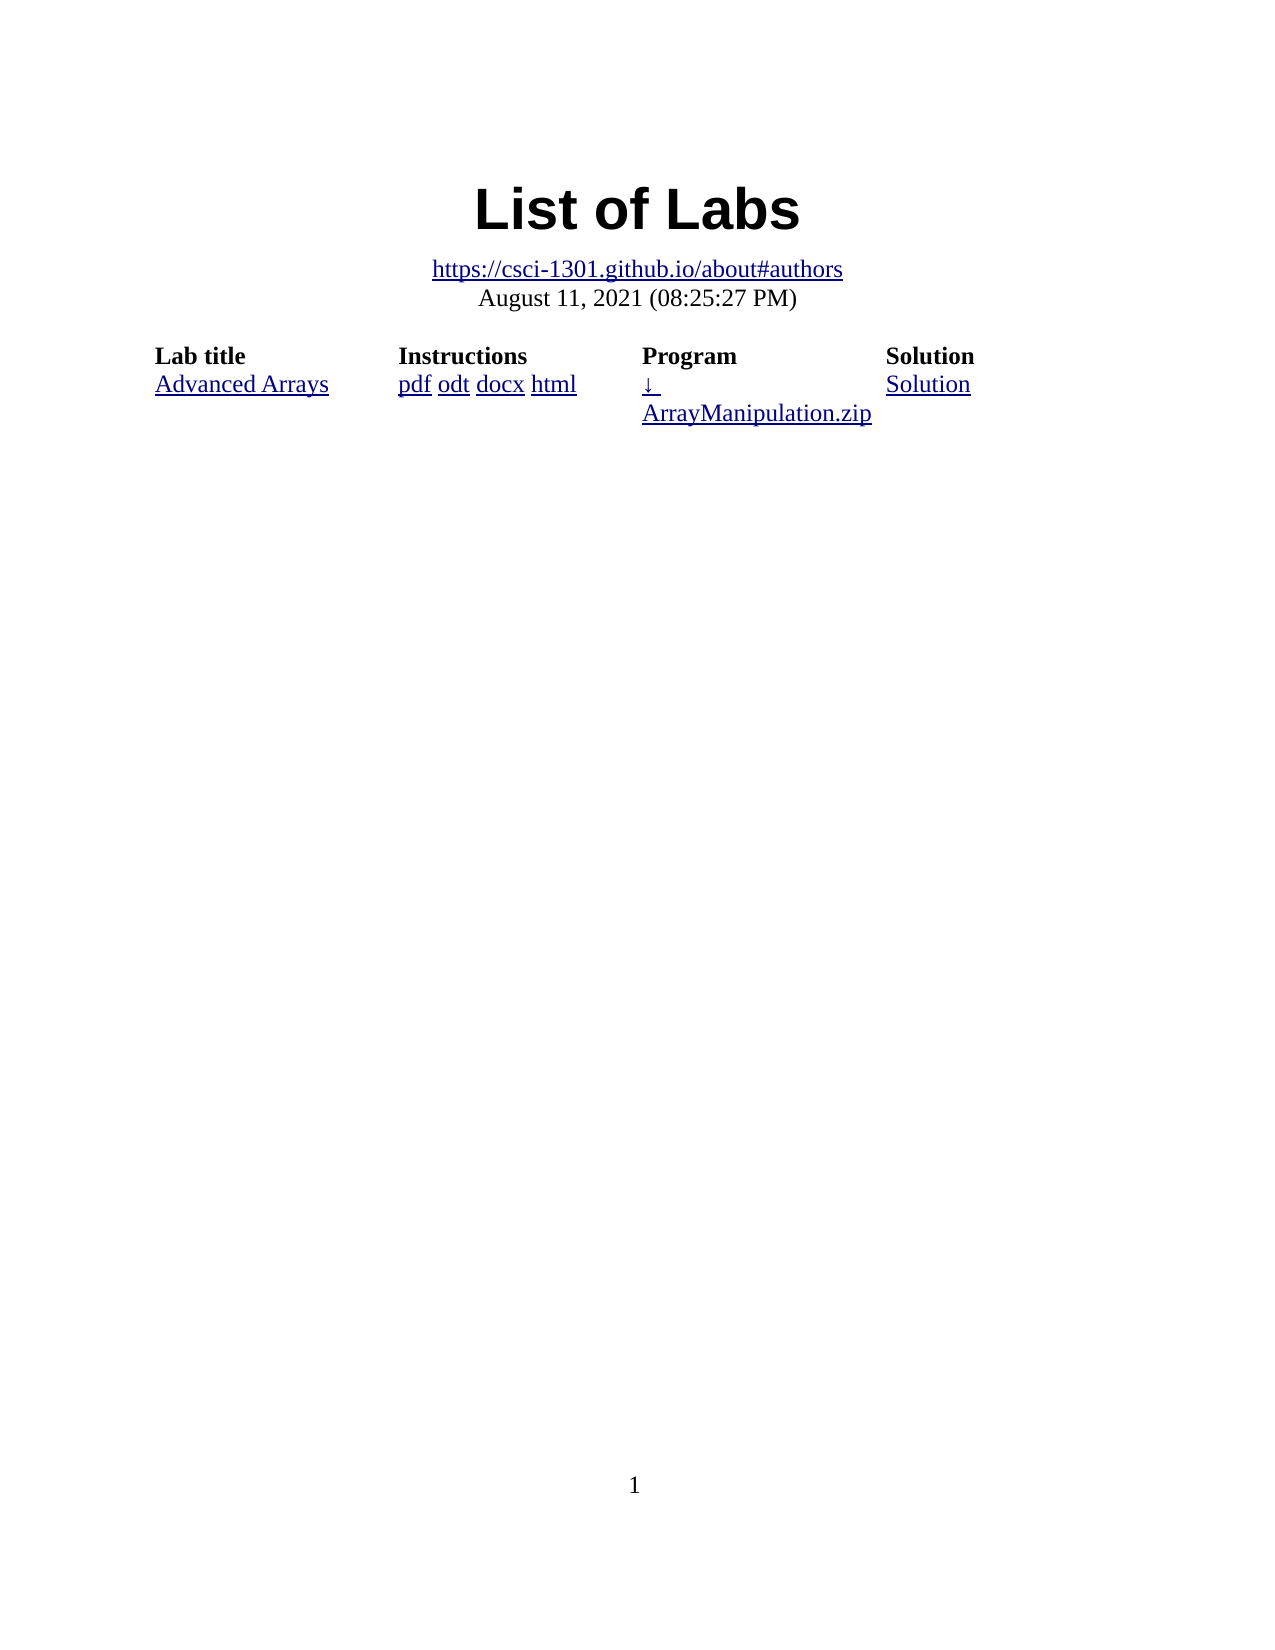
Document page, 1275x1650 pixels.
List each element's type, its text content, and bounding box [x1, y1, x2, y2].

table_header Lab title [150, 341, 394, 369]
title List of Labs [150, 175, 1125, 242]
text August 11, 2021 (08:25:27 PM) [150, 283, 1125, 312]
table_cell pdf odt docx html [394, 370, 637, 427]
table_cell Solution [881, 370, 1125, 427]
text https://csci-1301.github.io/about#authors [150, 254, 1125, 283]
table_cell Advanced Arrays [150, 370, 394, 427]
table_header Solution [881, 341, 1125, 369]
table_header Instructions [394, 341, 637, 369]
table_cell ↓ ArrayManipulation.zip [638, 370, 881, 427]
table_header Program [638, 341, 881, 369]
